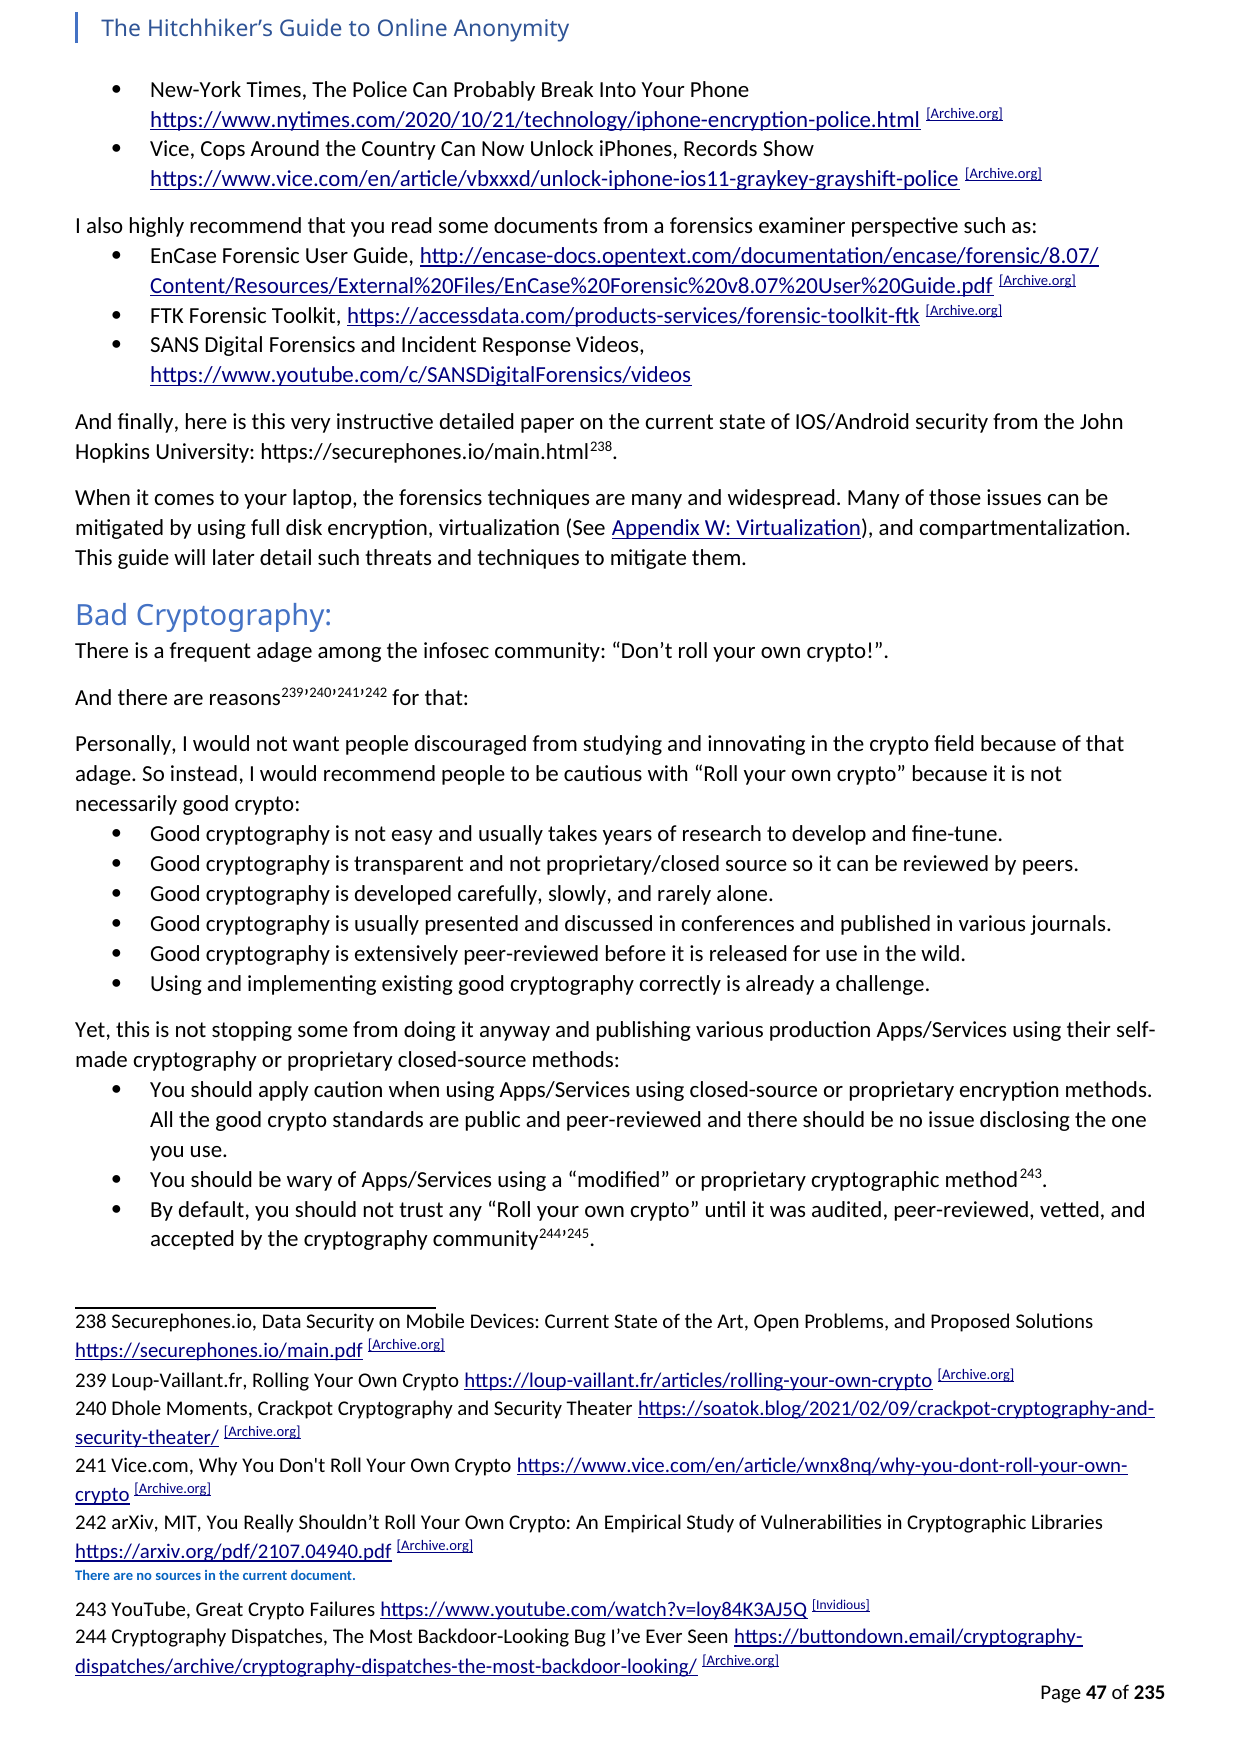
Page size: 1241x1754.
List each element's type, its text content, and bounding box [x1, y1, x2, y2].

list Good cryptography is developed carefully, slowly, and rarely alone. [112, 879, 1165, 907]
list You should apply caution when using Apps/Services using closed-source or proprietary encryption methods. All the good crypto standards are public and peer-reviewed and there should be no issue disclosing the one you use. [112, 1075, 1165, 1163]
subtitle Bad Cryptography: [75, 594, 1165, 634]
list Good cryptography is usually presented and discussed in conferences and published in various journals. [112, 909, 1165, 937]
list New-York Times, The Police Can Probably Break Into Your Phone https://www.nytimes.com/2020/10/21/technology/iphone-encryption-police.html [Archive.org] [112, 75, 1165, 133]
list Vice, Cops Around the Country Can Now Unlock iPhones, Records Show https://www.vice.com/en/article/vbxxxd/unlock-iphone-ios11-graykey-grayshift-police [Archive.org] [112, 134, 1165, 192]
list Cryptography Dispatches, The Most Backdoor-Looking Bug I’ve Ever Seen https://buttondown.email/cryptography-dispatches/archive/cryptography-dispatches-the-most-backdoor-looking/ [Archive.org] [75, 1624, 1165, 1679]
list EnCase Forensic User Guide, http://encase-docs.opentext.com/documentation/encase/forensic/8.07/Content/Resources/External%20Files/EnCase%20Forensic%20v8.07%20User%20Guide.pdf [Archive.org] [112, 241, 1165, 299]
text And finally, here is this very instructive detailed paper on the current state of IOS/Android security from the John Hopkins University: https://securephones.io/main.html. [75, 407, 1165, 465]
text And there are reasons’’’ for that: [75, 683, 1165, 711]
list Good cryptography is not easy and usually takes years of research to develop and fine-tune. [112, 819, 1165, 847]
text There are no sources in the current document. [75, 1567, 1165, 1594]
text Securephones.io, Data Security on Mobile Devices: Current State of the Art, Open Problems, and Proposed Solutions https://securephones.io/main.pdf [Archive.org] [75, 1308, 1165, 1363]
list Good cryptography is transparent and not proprietary/closed source so it can be reviewed by peers. [112, 849, 1165, 877]
text Loup-Vaillant.fr, Rolling Your Own Crypto https://loup-vaillant.fr/articles/rolling-your-own-crypto [Archive.org] [75, 1365, 1165, 1393]
text Personally, I would not want people discouraged from studying and innovating in the crypto field because of that adage. So instead, I would recommend people to be cautious with “Roll your own crypto” because it is not necessarily good crypto: [75, 729, 1165, 817]
list Good cryptography is extensively peer-reviewed before it is released for use in the wild. [112, 939, 1165, 967]
list SANS Digital Forensics and Incident Response Videos, https://www.youtube.com/c/SANSDigitalForensics/videos [112, 331, 1165, 388]
text arXiv, MIT, You Really Shouldn’t Roll Your Own Crypto: An Empirical Study of Vulnerabilities in Cryptographic Libraries https://arxiv.org/pdf/2107.04940.pdf [Archive.org] [75, 1509, 1165, 1565]
text There is a frequent adage among the infosec community: “Don’t roll your own crypto!”. [75, 636, 1165, 664]
text Dhole Moments, Crackpot Cryptography and Security Theater https://soatok.blog/2021/02/09/crackpot-cryptography-and-security-theater/ [Archive.org] [75, 1395, 1165, 1450]
list By default, you should not trust any “Roll your own crypto” until it was audited, peer-reviewed, vetted, and accepted by the cryptography community’. [112, 1195, 1165, 1253]
text I also highly recommend that you read some documents from a forensics examiner perspective such as: [75, 211, 1165, 239]
text Yet, this is not stopping some from doing it anyway and publishing various production Apps/Services using their self-made cryptography or proprietary closed-source methods: [75, 1015, 1165, 1073]
list FTK Forensic Toolkit, https://accessdata.com/products-services/forensic-toolkit-ftk [Archive.org] [112, 301, 1165, 329]
list Using and implementing existing good cryptography correctly is already a challenge. [112, 969, 1165, 997]
list YouTube, Great Crypto Failures https://www.youtube.com/watch?v=loy84K3AJ5Q [Invidious] [75, 1596, 1165, 1622]
text When it comes to your laptop, the forensics techniques are many and widespread. Many of those issues can be mitigated by using full disk encryption, virtualization (See Appendix W: Virtualization), and compartmentalization. This guide will later detail such threats and techniques to mitigate them. [75, 483, 1165, 571]
list You should be wary of Apps/Services using a “modified” or proprietary cryptographic method. [112, 1165, 1165, 1193]
text Vice.com, Why You Don't Roll Your Own Crypto https://www.vice.com/en/article/wnx8nq/why-you-dont-roll-your-own-crypto [Archive.org] [75, 1452, 1165, 1507]
